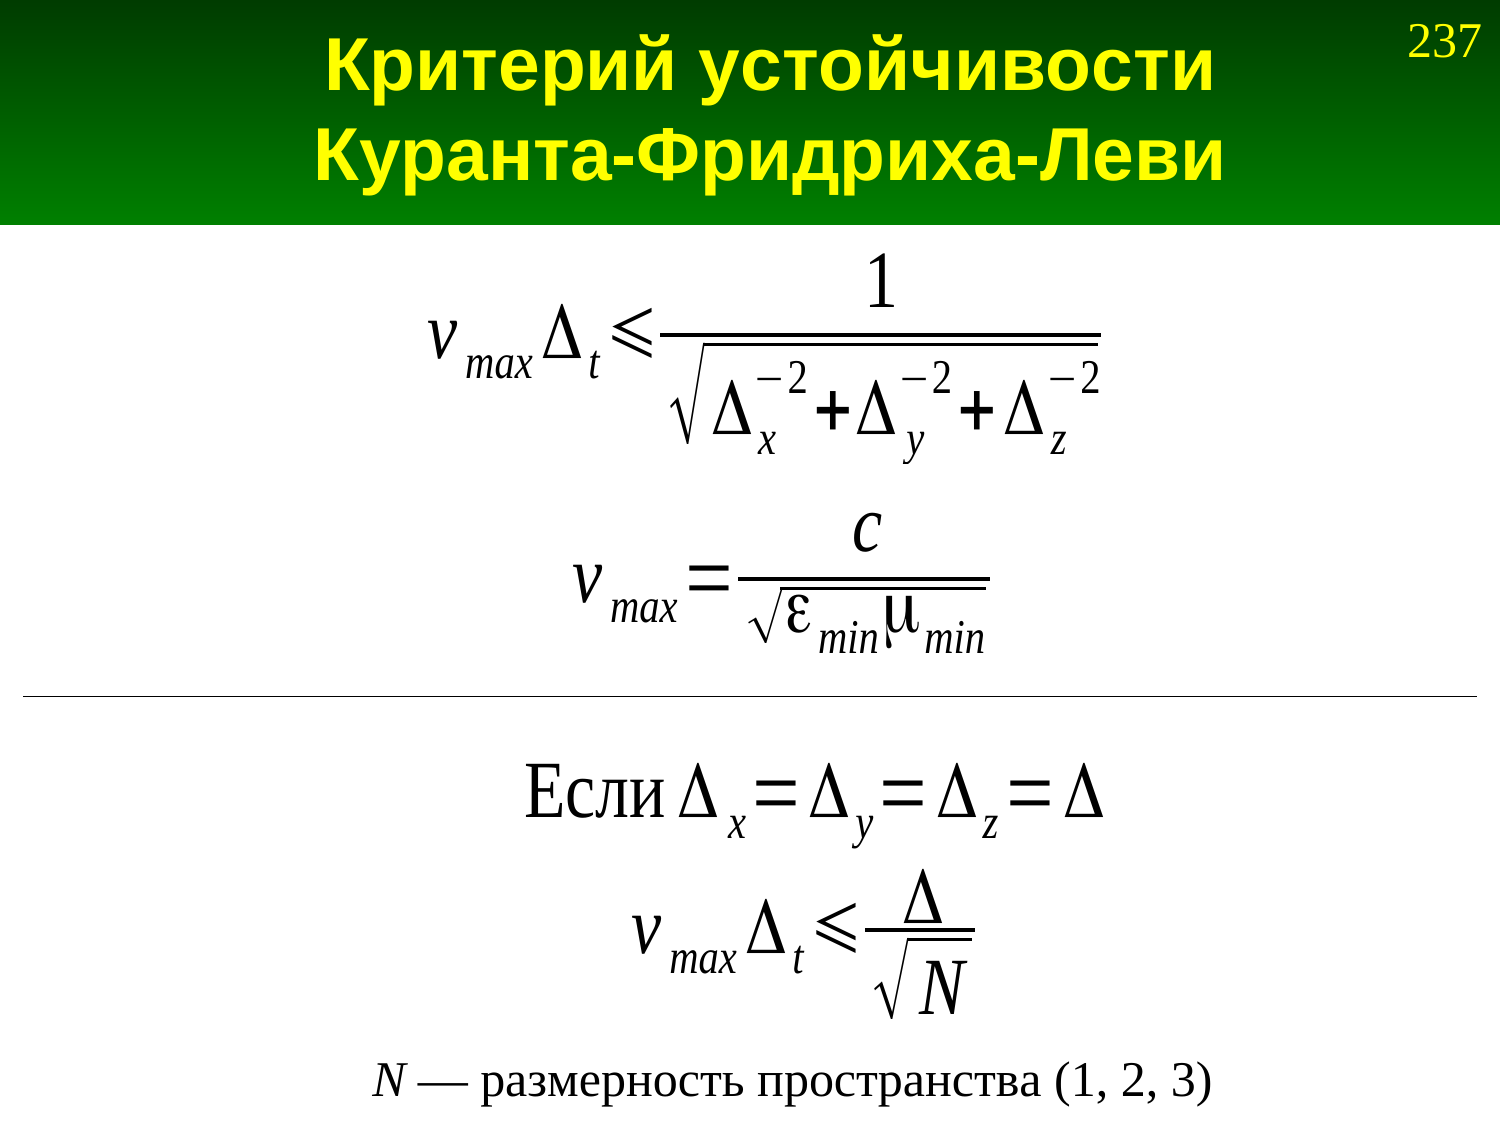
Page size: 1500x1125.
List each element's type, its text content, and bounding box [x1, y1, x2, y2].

text_box N — размерность пространства (1, 2, 3) [357, 1039, 1229, 1115]
title Критерий устойчивости Куранта-Фридриха-Леви [100, 7, 1441, 204]
chart [555, 480, 1011, 662]
chart [507, 746, 1123, 851]
chart [410, 236, 1123, 464]
chart [614, 862, 997, 1034]
